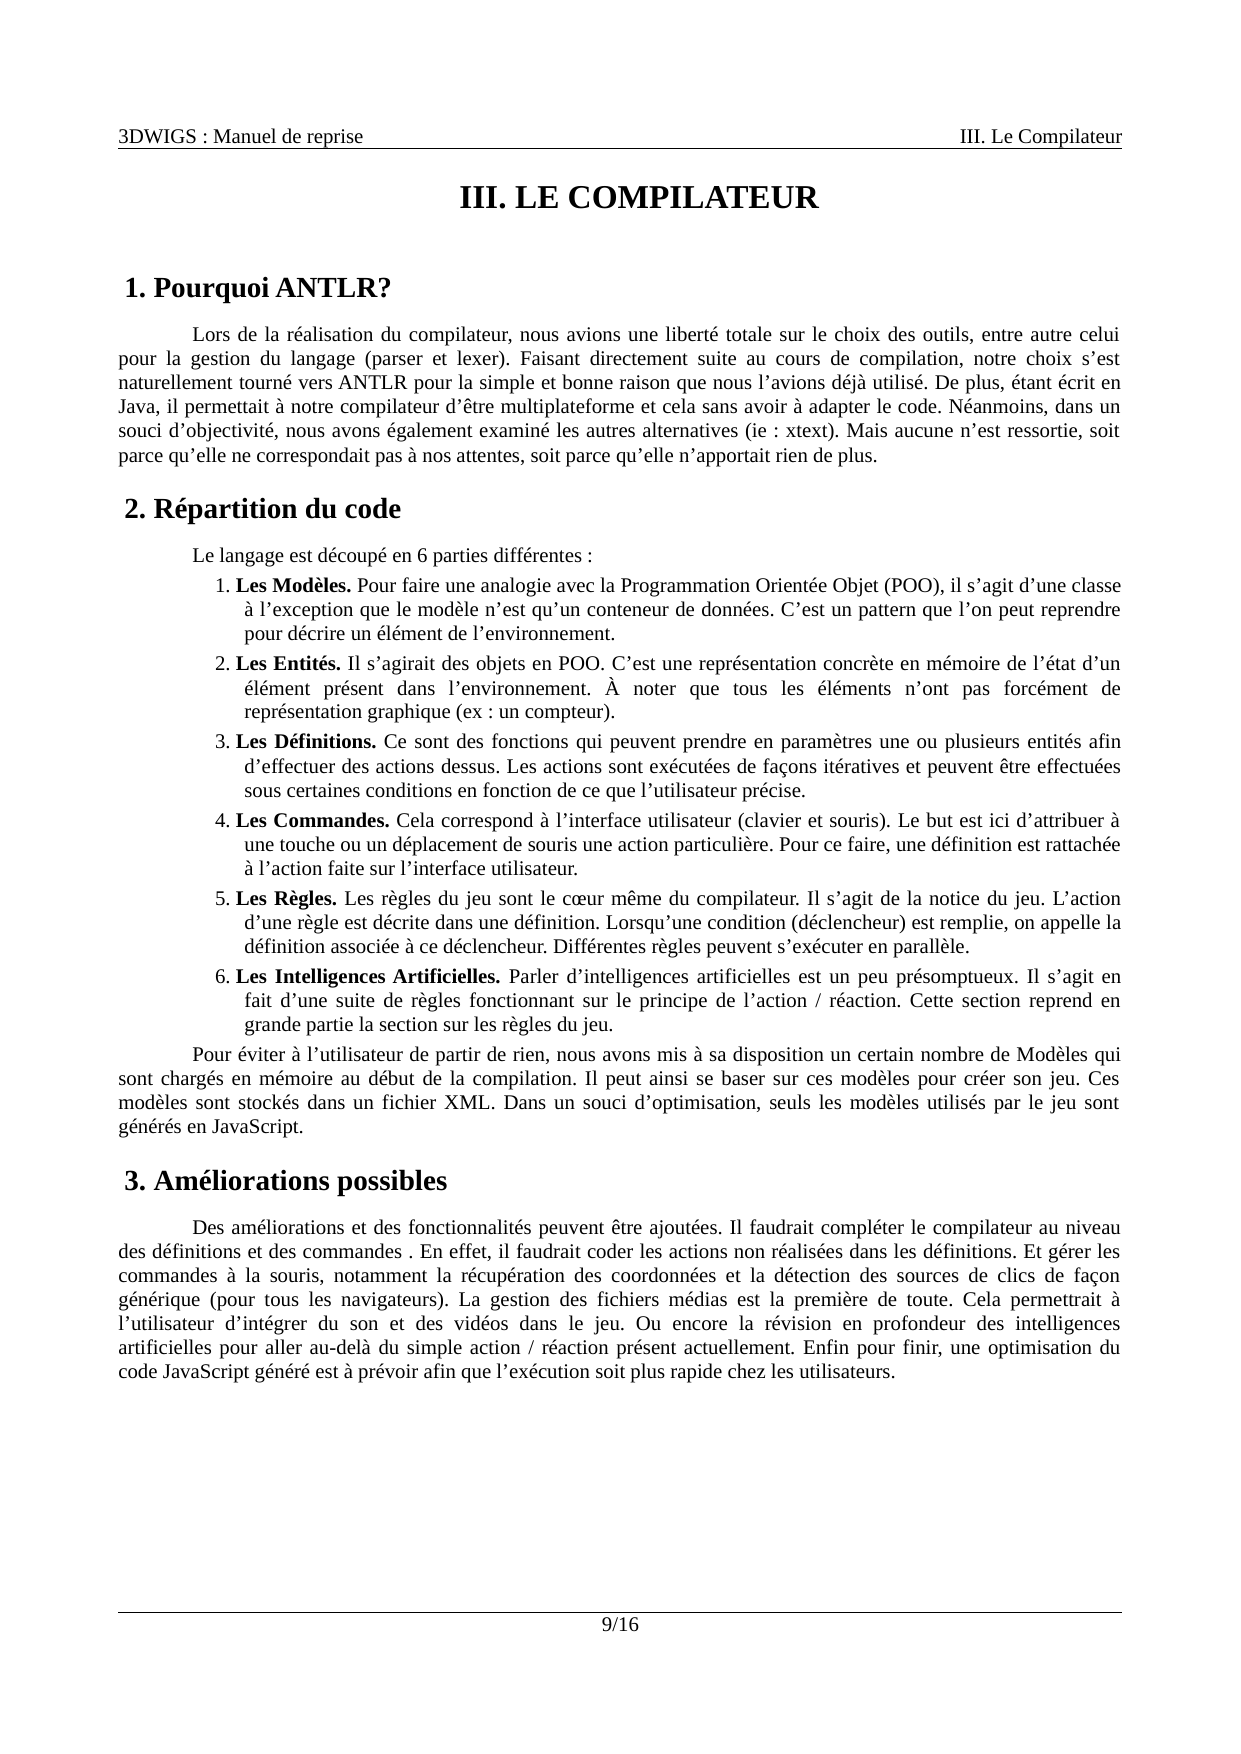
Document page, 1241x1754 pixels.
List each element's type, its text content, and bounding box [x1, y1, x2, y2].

text Le langage est découpé en 6 parties différentes : [118, 543, 1122, 567]
list Les Commandes. Cela correspond à l’interface utilisateur (clavier et souris). Le but est ici d’attribuer à une touche ou un déplacement de souris une action particulière. Pour ce faire, une définition est rattachée à l’action faite sur l’interface utilisateur. [215, 808, 1122, 880]
subtitle Pourquoi ANTLR? [124, 270, 1122, 304]
list Les Modèles. Pour faire une analogie avec la Programmation Orientée Objet (POO), il s’agit d’une classe à l’exception que le modèle n’est qu’un conteneur de données. C’est un pattern que l’on peut reprendre pour décrire un élément de l’environnement. [215, 573, 1122, 645]
list Les Règles. Les règles du jeu sont le cœur même du compilateur. Il s’agit de la notice du jeu. L’action d’une règle est décrite dans une définition. Lorsqu’une condition (déclencheur) est remplie, on appelle la définition associée à ce déclencheur. Différentes règles peuvent s’exécuter en parallèle. [215, 886, 1122, 958]
list Les Définitions. Ce sont des fonctions qui peuvent prendre en paramètres une ou plusieurs entités afin d’effectuer des actions dessus. Les actions sont exécutées de façons itératives et peuvent être effectuées sous certaines conditions en fonction de ce que l’utilisateur précise. [215, 729, 1122, 802]
subtitle Le Compilateur [118, 178, 1122, 216]
subtitle Améliorations possibles [124, 1163, 1122, 1197]
text Pour éviter à l’utilisateur de partir de rien, nous avons mis à sa disposition un certain nombre de Modèles qui sont chargés en mémoire au début de la compilation. Il peut ainsi se baser sur ces modèles pour créer son jeu. Ces modèles sont stockés dans un fichier XML. Dans un souci d’optimisation, seuls les modèles utilisés par le jeu sont générés en JavaScript. [118, 1042, 1122, 1138]
list Les Intelligences Artificielles. Parler d’intelligences artificielles est un peu présomptueux. Il s’agit en fait d’une suite de règles fonctionnant sur le principe de l’action / réaction. Cette section reprend en grande partie la section sur les règles du jeu. [215, 964, 1122, 1036]
text Lors de la réalisation du compilateur, nous avions une liberté totale sur le choix des outils, entre autre celui pour la gestion du langage (parser et lexer). Faisant directement suite au cours de compilation, notre choix s’est naturellement tourné vers ANTLR pour la simple et bonne raison que nous l’avions déjà utilisé. De plus, étant écrit en Java, il permettait à notre compilateur d’être multiplateforme et cela sans avoir à adapter le code. Néanmoins, dans un souci d’objectivité, nous avons également examiné les autres alternatives (ie : xtext). Mais aucune n’est ressortie, soit parce qu’elle ne correspondait pas à nos attentes, soit parce qu’elle n’apportait rien de plus. [118, 322, 1122, 467]
subtitle Répartition du code [124, 491, 1122, 525]
list Les Entités. Il s’agirait des objets en POO. C’est une représentation concrète en mémoire de l’état d’un élément présent dans l’environnement. À noter que tous les éléments n’ont pas forcément de représentation graphique (ex : un compteur). [215, 651, 1122, 723]
text Des améliorations et des fonctionnalités peuvent être ajoutées. Il faudrait compléter le compilateur au niveau des définitions et des commandes . En effet, il faudrait coder les actions non réalisées dans les définitions. Et gérer les commandes à la souris, notamment la récupération des coordonnées et la détection des sources de clics de façon générique (pour tous les navigateurs). La gestion des fichiers médias est la première de toute. Cela permettrait à l’utilisateur d’intégrer du son et des vidéos dans le jeu. Ou encore la révision en profondeur des intelligences artificielles pour aller au-delà du simple action / réaction présent actuellement. Enfin pour finir, une optimisation du code JavaScript généré est à prévoir afin que l’exécution soit plus rapide chez les utilisateurs. [118, 1215, 1122, 1383]
